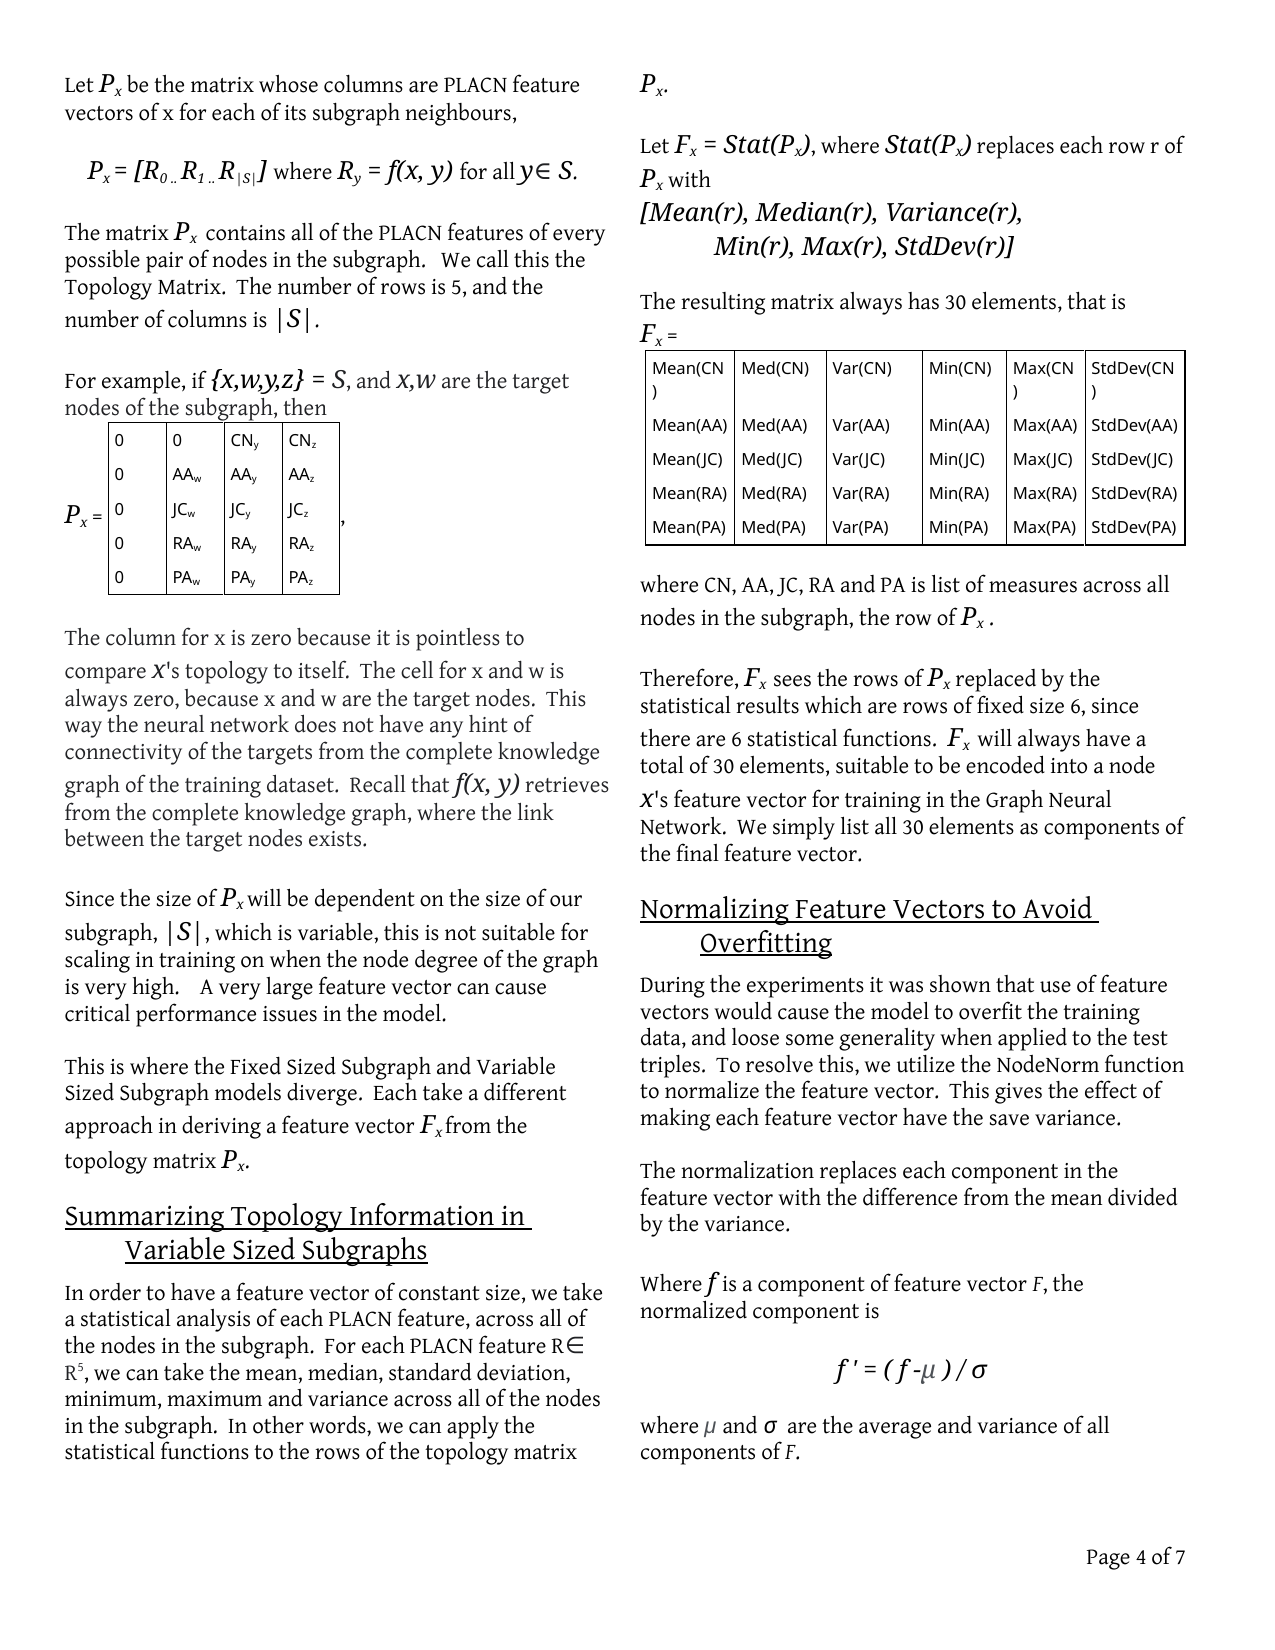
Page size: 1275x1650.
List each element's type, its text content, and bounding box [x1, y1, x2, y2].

table_cell Var(RA) [827, 476, 922, 510]
text The column for x is zero because it is pointless to compare x's topology to itself. The cell for x and w is always zero, because x and w are the target nodes. This way the neural network does not have any hint of connectivity of the targets from the complete knowledge graph of the training dataset. Recall that f(x, y) retrieves from the complete knowledge graph, where the link between the target nodes exists. [64, 626, 610, 853]
table_cell Mean(RA) [646, 476, 734, 510]
table_cell Max(AA) [1007, 408, 1084, 442]
table_cell Min(PA) [923, 510, 1006, 544]
table_cell Min(RA) [923, 476, 1006, 510]
table_cell Var(JC) [827, 442, 922, 476]
text Let Fx = Stat(Px), where Stat(Px) replaces each row r of Px with [640, 126, 1186, 194]
table_cell Med(PA) [735, 510, 826, 544]
text During the experiments it was shown that use of feature vectors would cause the model to overfit the training data, and loose some generality when applied to the test triples. To resolve this, we utilize the NodeNorm function to normalize the feature vector. This gives the effect of making each feature vector have the save variance. [640, 973, 1186, 1132]
table_cell Min(JC) [923, 442, 1006, 476]
table_cell PAz [283, 560, 339, 594]
table_cell Mean(JC) [646, 442, 734, 476]
table_cell PAy [225, 560, 282, 594]
text For example, if {x,w,y,z} = S, and x,w are the target nodes of the subgraph, then [64, 361, 610, 422]
table_header Max(CN) [1007, 351, 1084, 408]
table_header CNz [283, 423, 339, 457]
table_header Med(CN) [735, 351, 826, 408]
table_cell 0 [109, 526, 166, 560]
table_cell StdDev(JC) [1086, 442, 1184, 476]
text Fx = where CN, AA, JC, RA and PA is list of measures across all nodes in the subgraph, the row of Px . [640, 316, 1186, 633]
table_cell StdDev(RA) [1086, 476, 1184, 510]
text The resulting matrix always has 30 elements, that is [640, 289, 1186, 316]
table_cell Max(JC) [1007, 442, 1084, 476]
subtitle Normalizing Feature Vectors to Avoid Overfitting [640, 893, 1186, 960]
table_cell Mean(AA) [646, 408, 734, 442]
table_cell JCz [283, 491, 339, 526]
table_cell AAw [167, 457, 223, 491]
text Since the size of Px will be dependent on the size of our subgraph, |S|, which is variable, this is not suitable for scaling in training on when the node degree of the graph is very high. A very large feature vector can cause critical performance issues in the model. [64, 880, 610, 1027]
text where μ and σ are the average and variance of all components of F. [640, 1386, 1186, 1466]
table_header CNy [225, 423, 282, 457]
text Therefore, Fx sees the rows of Px replaced by the statistical results which are rows of fixed size 6, since there are 6 statistical functions. Fx will always have a total of 30 elements, suitable to be encoded into a node x's feature vector for training in the Graph Neural Network. We simply list all 30 elements as components of the final feature vector. [640, 633, 1186, 868]
table_header 0 [109, 423, 166, 457]
table_cell RAz [283, 526, 339, 560]
text The normalization replaces each component in the feature vector with the difference from the mean divided by the variance. [640, 1159, 1186, 1238]
text In order to have a feature vector of constant size, we take a statistical analysis of each PLACN feature, across all of the nodes in the subgraph. For each PLACN feature R∈ R5, we can take the mean, median, standard deviation, minimum, maximum and variance across all of the nodes in the subgraph. In other words, we can apply the statistical functions to the rows of the topology matrix [64, 1280, 610, 1466]
table_cell Mean(PA) [646, 510, 734, 544]
table_cell StdDev(PA) [1086, 510, 1184, 544]
table_cell Med(JC) [735, 442, 826, 476]
text Let Px be the matrix whose columns are PLACN feature vectors of x for each of its subgraph neighbours, [64, 66, 610, 126]
text Px = , [64, 422, 610, 626]
table_cell Var(AA) [827, 408, 922, 442]
table_header Min(CN) [923, 351, 1006, 408]
table_header Var(CN) [827, 351, 922, 408]
text Px = [R0 .. R1 .. R|S|] where Ry = f(x, y) for all y∈ S. [64, 153, 610, 187]
table_cell Max(PA) [1007, 510, 1084, 544]
table_cell Var(PA) [827, 510, 922, 544]
text Where f is a component of feature vector F, the normalized component is [640, 1265, 1186, 1326]
table_cell JCw [167, 491, 223, 526]
table_cell StdDev(AA) [1086, 408, 1184, 442]
text Px. [640, 66, 1186, 126]
table_cell 0 [109, 491, 166, 526]
table_cell AAy [225, 457, 282, 491]
table_cell Med(AA) [735, 408, 826, 442]
text This is where the Fixed Sized Subgraph and Variable Sized Subgraph models diverge. Each take a different approach in deriving a feature vector Fx from the topology matrix Px. [64, 1054, 610, 1175]
table_cell PAw [167, 560, 223, 594]
table_cell 0 [109, 457, 166, 491]
table_header StdDev(CN) [1086, 351, 1184, 408]
text f ' = ( f -μ ) / σ [640, 1352, 1186, 1386]
table_header 0 [167, 423, 223, 457]
text The matrix Px contains all of the PLACN features of every possible pair of nodes in the subgraph. We call this the Topology Matrix. The number of rows is 5, and the number of columns is |S|. [64, 214, 610, 335]
table_cell RAy [225, 526, 282, 560]
table_cell AAz [283, 457, 339, 491]
table_cell JCy [225, 491, 282, 526]
subtitle Summarizing Topology Information in Variable Sized Subgraphs [64, 1200, 610, 1268]
table_cell Max(RA) [1007, 476, 1084, 510]
table_cell Med(RA) [735, 476, 826, 510]
table_cell Min(AA) [923, 408, 1006, 442]
table_cell 0 [109, 560, 166, 594]
text [Mean(r), Median(r), Variance(r), Min(r), Max(r), StdDev(r)] [640, 194, 1186, 263]
table_header Mean(CN) [646, 351, 734, 408]
table_cell RAw [167, 526, 223, 560]
